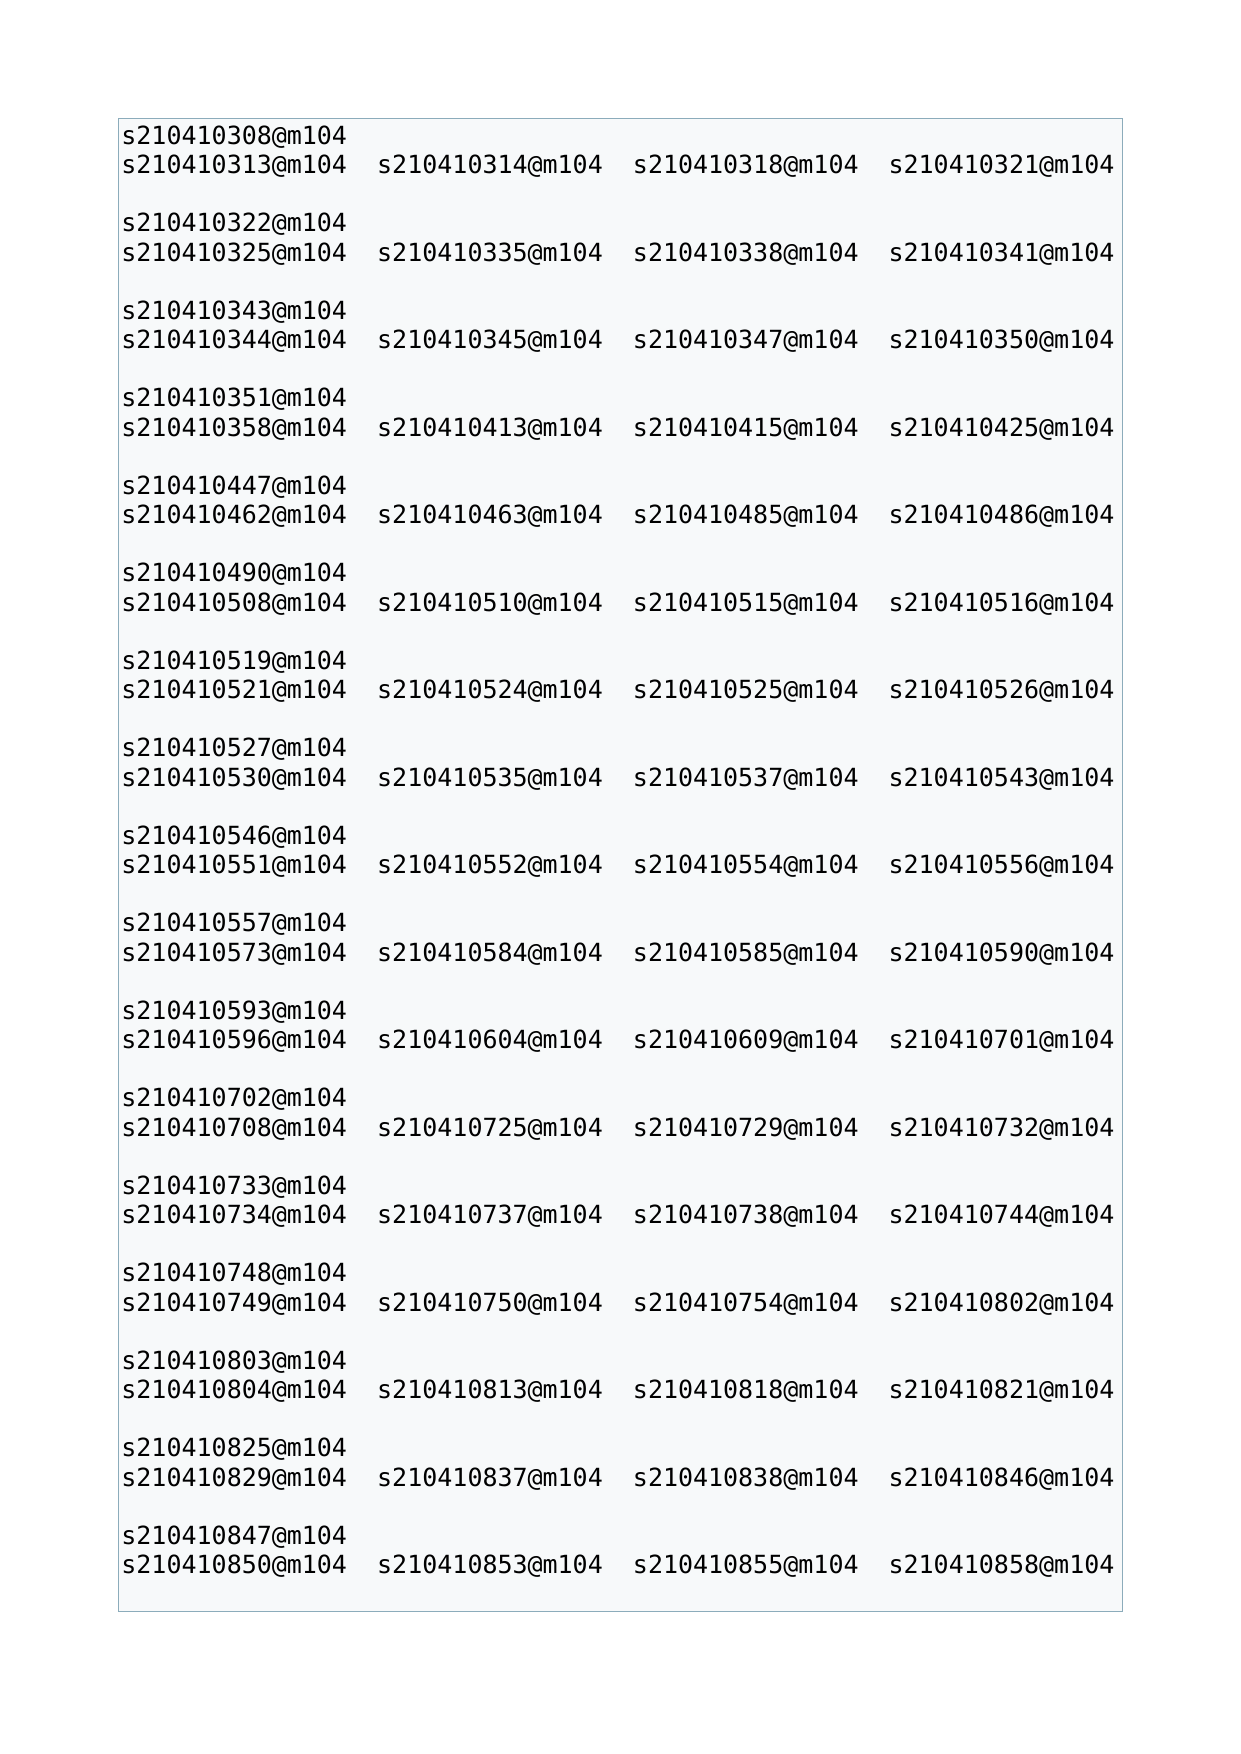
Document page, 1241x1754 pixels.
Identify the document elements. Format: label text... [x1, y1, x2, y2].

text s210410308@m104 s210410313@m104 s210410314@m104 s210410318@m104 s210410321@m104 s210410322@m104 s210410325@m104 s210410335@m104 s210410338@m104 s210410341@m104 s210410343@m104 s210410344@m104 s210410345@m104 s210410347@m104 s210410350@m104 s210410351@m104 s210410358@m104 s210410413@m104 s210410415@m104 s210410425@m104 s210410447@m104 s210410462@m104 s210410463@m104 s210410485@m104 s210410486@m104 s210410490@m104 s210410508@m104 s210410510@m104 s210410515@m104 s210410516@m104 s210410519@m104 s210410521@m104 s210410524@m104 s210410525@m104 s210410526@m104 s210410527@m104 s210410530@m104 s210410535@m104 s210410537@m104 s210410543@m104 s210410546@m104 s210410551@m104 s210410552@m104 s210410554@m104 s210410556@m104 s210410557@m104 s210410573@m104 s210410584@m104 s210410585@m104 s210410590@m104 s210410593@m104 s210410596@m104 s210410604@m104 s210410609@m104 s210410701@m104 s210410702@m104 s210410708@m104 s210410725@m104 s210410729@m104 s210410732@m104 s210410733@m104 s210410734@m104 s210410737@m104 s210410738@m104 s210410744@m104 s210410748@m104 s210410749@m104 s210410750@m104 s210410754@m104 s210410802@m104 s210410803@m104 s210410804@m104 s210410813@m104 s210410818@m104 s210410821@m104 s210410825@m104 s210410829@m104 s210410837@m104 s210410838@m104 s210410846@m104 s210410847@m104 s210410850@m104 s210410853@m104 s210410855@m104 s210410858@m104 [119, 119, 1122, 1611]
